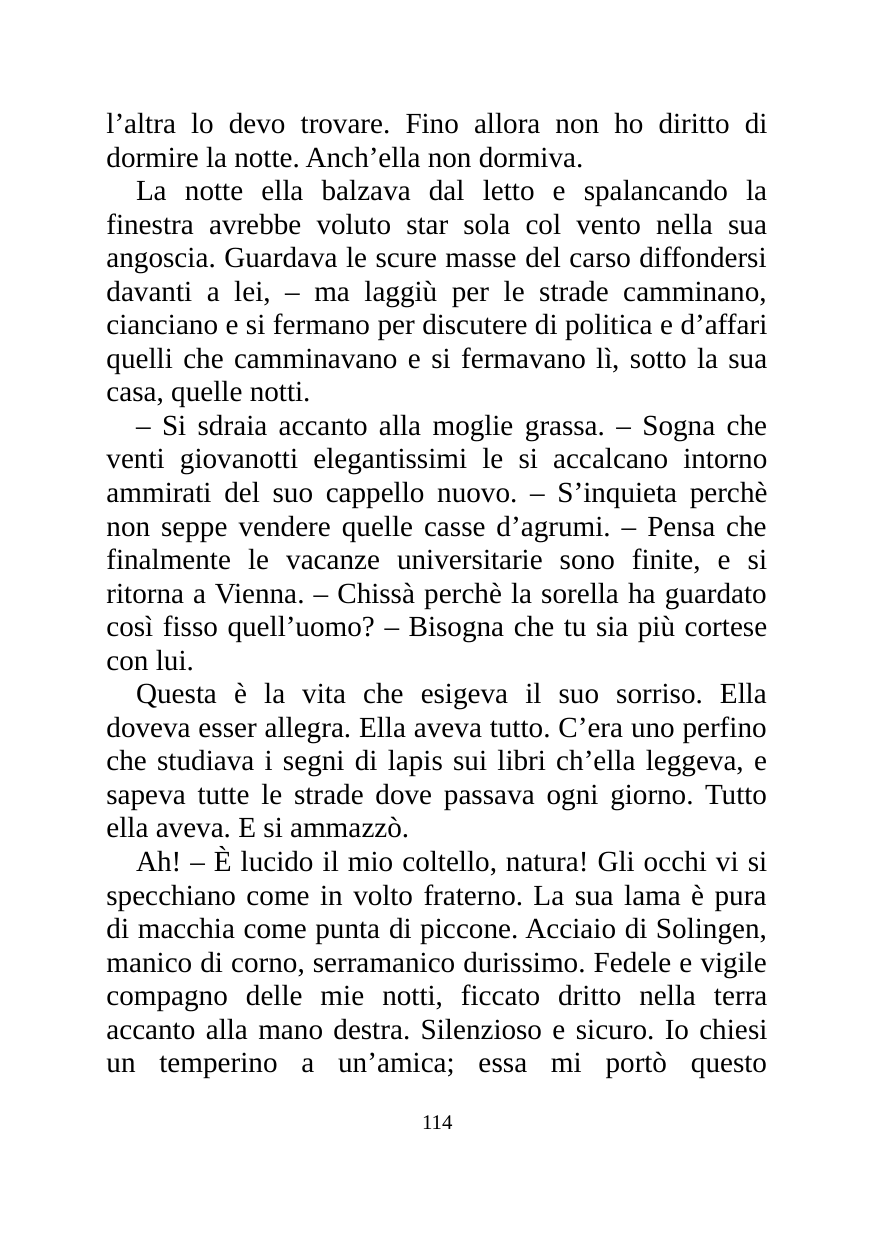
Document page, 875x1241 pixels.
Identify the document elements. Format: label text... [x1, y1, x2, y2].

text l’altra lo devo trovare. Fino allora non ho diritto di dormire la notte. Anch’ella non dormiva. [106, 106, 768, 173]
text Ah! – È lucido il mio coltello, natura! Gli occhi vi si specchiano come in volto fraterno. La sua lama è pura di macchia come punta di piccone. Acciaio di Solingen, manico di corno, serramanico durissimo. Fedele e vigile compagno delle mie notti, ficcato dritto nella terra accanto alla mano destra. Silenzioso e sicuro. Io chiesi un temperino a un’amica; essa mi portò questo [106, 844, 768, 1079]
text La notte ella balzava dal letto e spalancando la finestra avrebbe voluto star sola col vento nella sua angoscia. Guardava le scure masse del carso diffondersi davanti a lei, – ma laggiù per le strade camminano, cianciano e si fermano per discutere di politica e d’affari quelli che camminavano e si fermavano lì, sotto la sua casa, quelle notti. [106, 173, 768, 408]
text – Si sdraia accanto alla moglie grassa. – Sogna che venti giovanotti elegantissimi le si accalcano intorno ammirati del suo cappello nuovo. – S’inquieta perchè non seppe vendere quelle casse d’agrumi. – Pensa che finalmente le vacanze universitarie sono finite, e si ritorna a Vienna. – Chissà perchè la sorella ha guardato così fisso quell’uomo? – Bisogna che tu sia più cortese con lui. [106, 408, 768, 676]
text Questa è la vita che esigeva il suo sorriso. Ella doveva esser allegra. Ella aveva tutto. C’era uno perfino che studiava i segni di lapis sui libri ch’ella leggeva, e sapeva tutte le strade dove passava ogni giorno. Tutto ella aveva. E si ammazzò. [106, 676, 768, 844]
